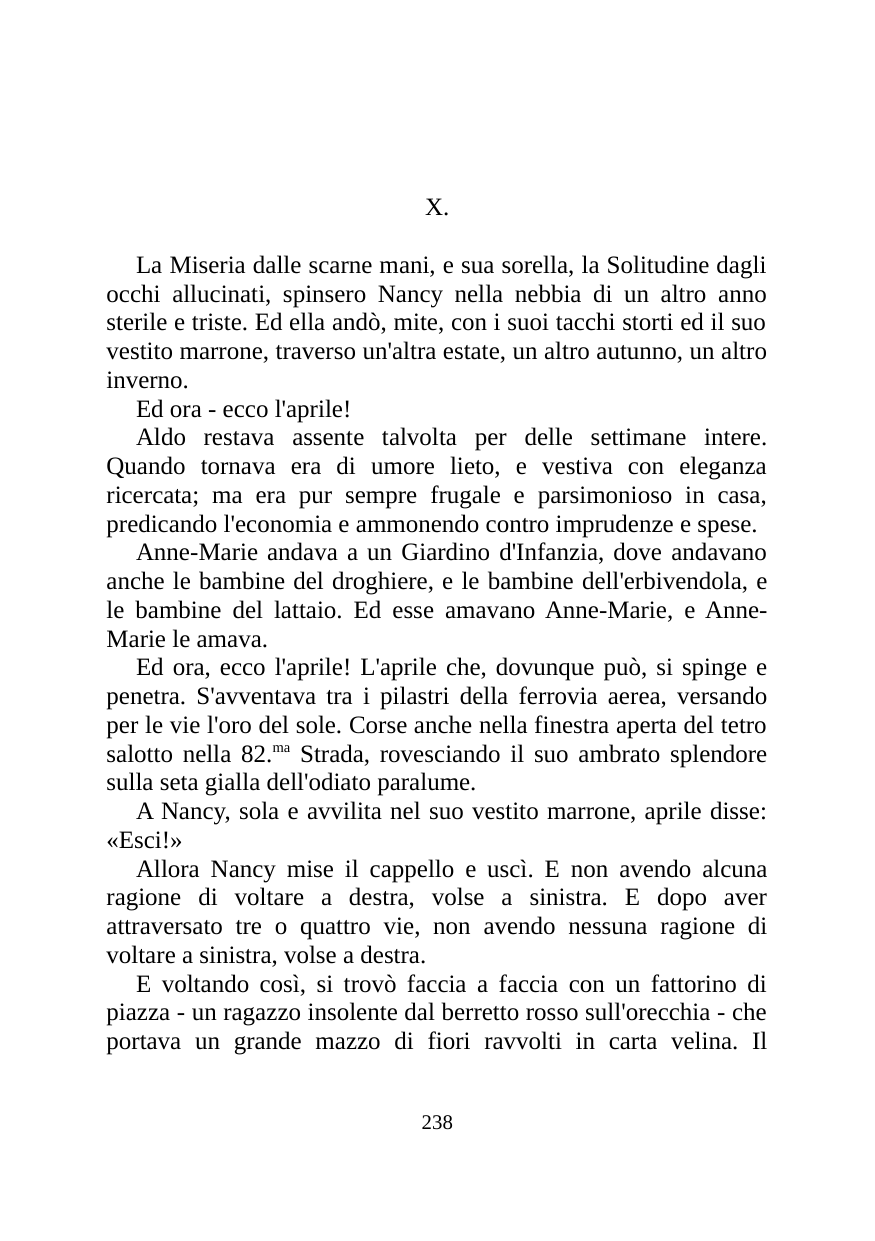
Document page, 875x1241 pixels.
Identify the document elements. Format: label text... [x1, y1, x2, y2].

text Anne-Marie andava a un Giardino d'Infanzia, dove andavano anche le bambine del droghiere, e le bambine dell'erbivendola, e le bambine del lattaio. Ed esse amavano Anne-Marie, e Anne-Marie le amava. [106, 537, 768, 652]
text La Miseria dalle scarne mani, e sua sorella, la Solitudine dagli occhi allucinati, spinsero Nancy nella nebbia di un altro anno sterile e triste. Ed ella andò, mite, con i suoi tacchi storti ed il suo vestito marrone, traverso un'altra estate, un altro autunno, un altro inverno. [106, 250, 768, 394]
text E voltando così, si trovò faccia a faccia con un fattorino di piazza - un ragazzo insolente dal berretto rosso sull'orecchia - che portava un grande mazzo di fiori ravvolti in carta velina. Il [106, 969, 768, 1055]
text A Nancy, sola e avvilita nel suo vestito marrone, aprile disse: «Esci!» [106, 796, 768, 854]
text Ed ora, ecco l'aprile! L'aprile che, dovunque può, si spinge e penetra. S'avventava tra i pilastri della ferrovia aerea, versando per le vie l'oro del sole. Corse anche nella finestra aperta del tetro salotto nella 82.ma Strada, rovesciando il suo ambrato splendore sulla seta gialla dell'odiato paralume. [106, 652, 768, 796]
text Allora Nancy mise il cappello e uscì. E non avendo alcuna ragione di voltare a destra, volse a sinistra. E dopo aver attraversato tre o quattro vie, non avendo nessuna ragione di voltare a sinistra, volse a destra. [106, 854, 768, 969]
text Ed ora - ecco l'aprile! [106, 394, 768, 422]
text Aldo restava assente talvolta per delle settimane intere. Quando tornava era di umore lieto, e vestiva con eleganza ricercata; ma era pur sempre frugale e parsimonioso in casa, predicando l'economia e ammonendo contro imprudenze e spese. [106, 422, 768, 537]
text X. [106, 192, 768, 221]
